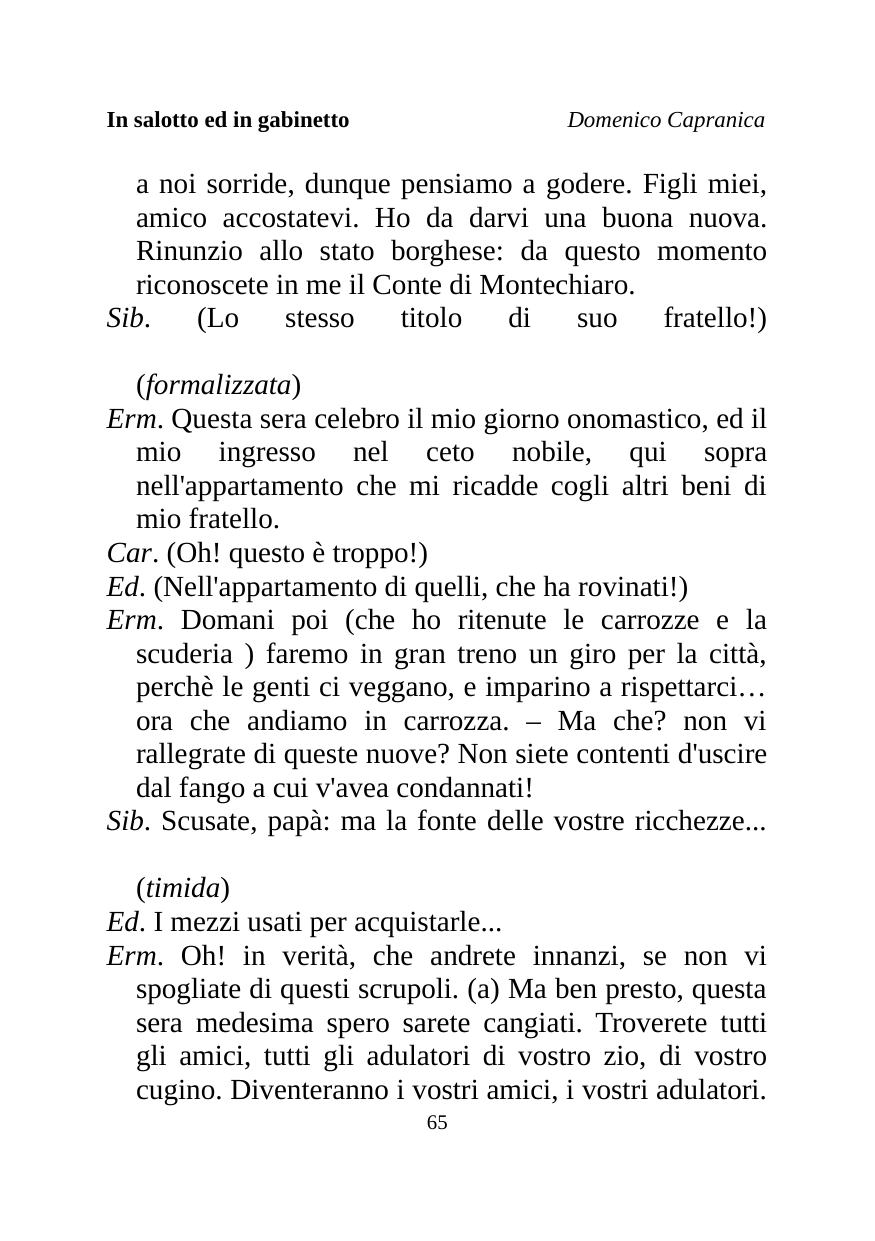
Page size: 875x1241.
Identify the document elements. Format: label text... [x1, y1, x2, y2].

text Erm. Oh! in verità, che andrete innanzi, se non vi spogliate di questi scrupoli. (a) Ma ben presto, questa sera medesima spero sarete cangiati. Troverete tutti gli amici, tutti gli adulatori di vostro zio, di vostro cugino. Diventeranno i vostri amici, i vostri adulatori. [106, 938, 768, 1105]
text Car. (Oh! questo è troppo!) [106, 535, 768, 569]
text Erm. Domani poi (che ho ritenute le carrozze e la scuderia ) faremo in gran treno un giro per la città, perchè le genti ci veggano, e imparino a rispettarci… ora che andiamo in carrozza. – Ma che? non vi rallegrate di queste nuove? Non siete contenti d'uscire dal fango a cui v'avea condannati! [106, 602, 768, 803]
text Sib. Scusate, papà: ma la fonte delle vostre ricchezze... (timida) [106, 803, 768, 904]
text Ed. (Nell'appartamento di quelli, che ha rovinati!) [106, 569, 768, 602]
text a noi sorride, dunque pensiamo a godere. Figli miei, amico accostatevi. Ho da darvi una buona nuova. Rinunzio allo stato borghese: da questo momento riconoscete in me il Conte di Montechiaro. [106, 166, 768, 300]
text Erm. Questa sera celebro il mio giorno onomastico, ed il mio ingresso nel ceto nobile, qui sopra nell'appartamento che mi ricadde cogli altri beni di mio fratello. [106, 401, 768, 535]
text Sib. (Lo stesso titolo di suo fratello!) (formalizzata) [106, 300, 768, 401]
text Ed. I mezzi usati per acquistarle... [106, 904, 768, 938]
